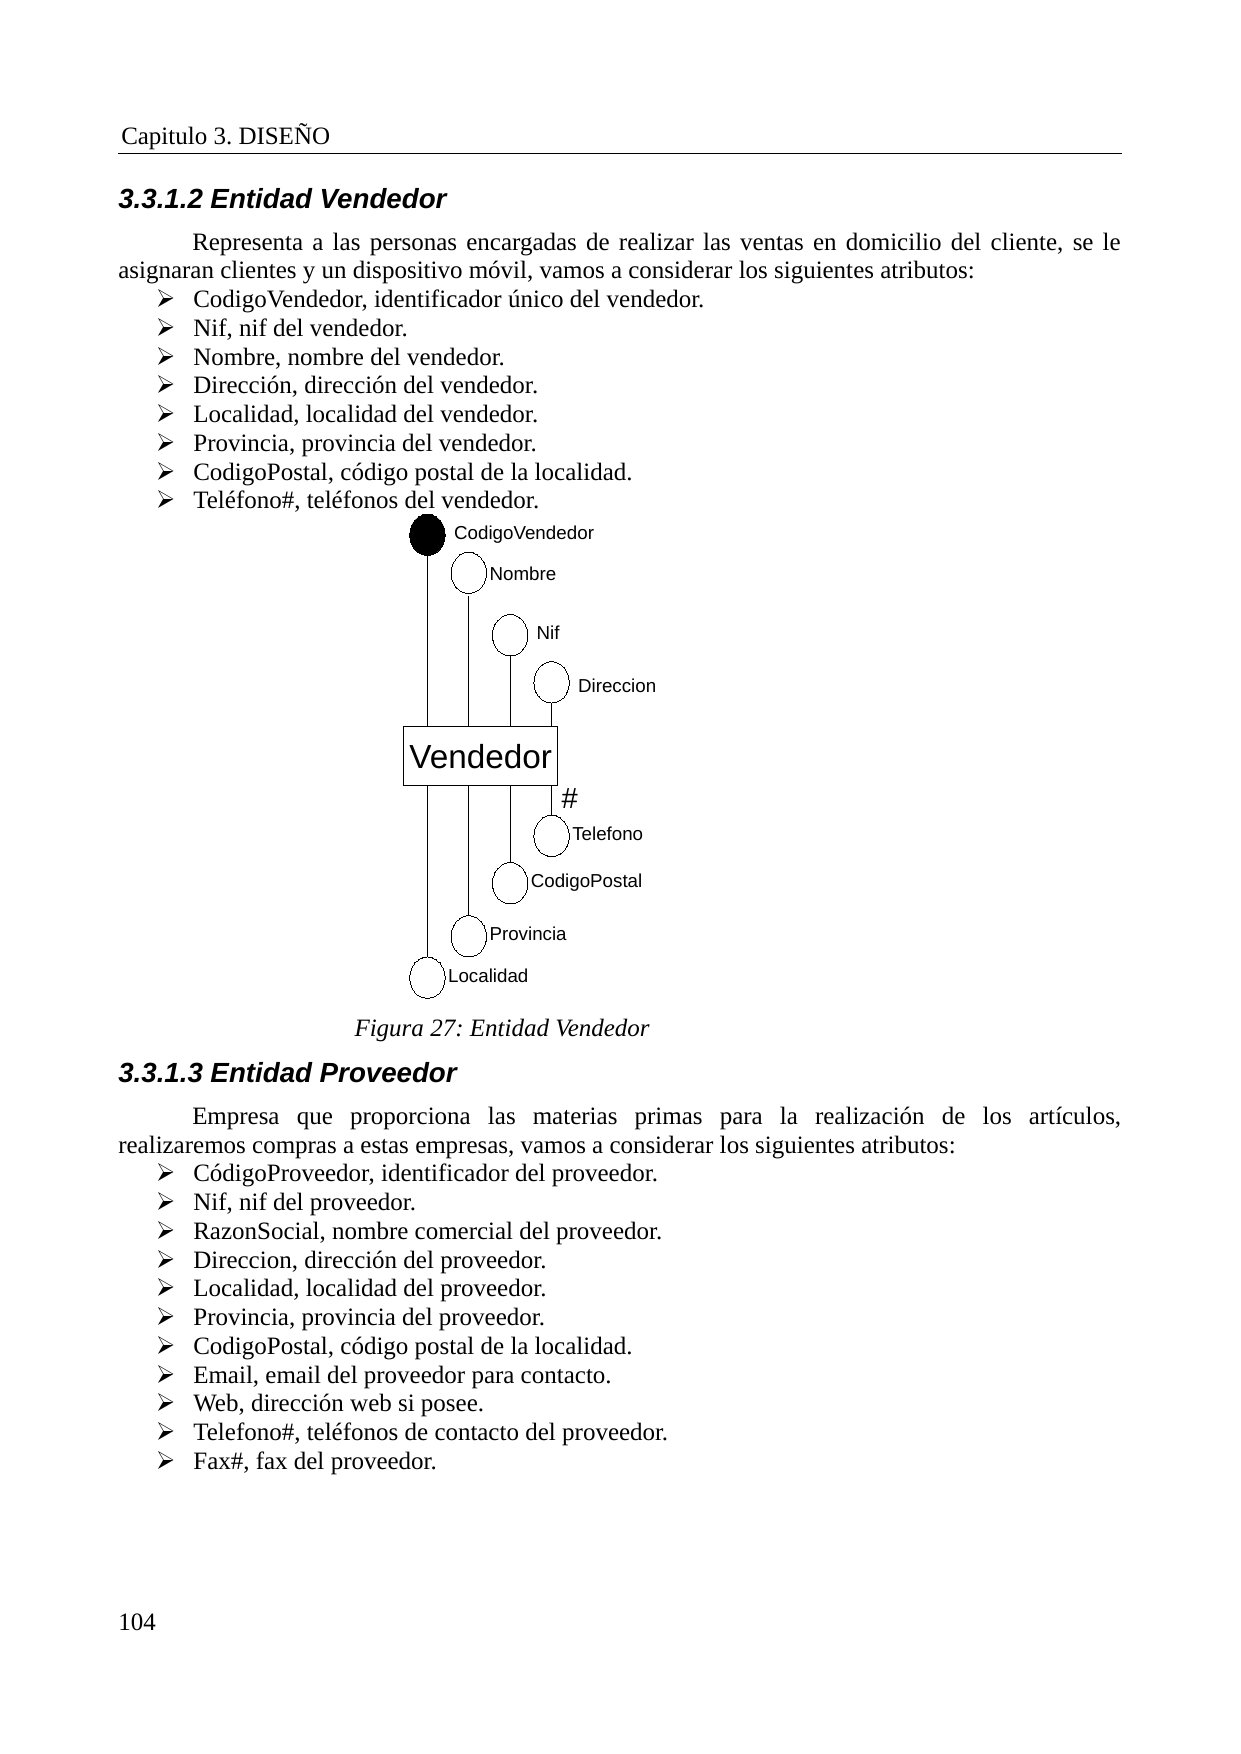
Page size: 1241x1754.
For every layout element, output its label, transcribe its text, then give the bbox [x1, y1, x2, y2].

list CódigoProveedor, identificador del proveedor. [156, 1158, 1122, 1187]
list Teléfono#, teléfonos del vendedor. [156, 485, 1122, 514]
list Nif, nif del proveedor. [156, 1187, 1122, 1216]
list Web, dirección web si posee. [156, 1388, 1122, 1417]
list Nif, nif del vendedor. [156, 313, 1122, 342]
list RazonSocial, nombre comercial del proveedor. [156, 1216, 1122, 1245]
list Email, email del proveedor para contacto. [156, 1360, 1122, 1388]
list Direccion, dirección del proveedor. [156, 1245, 1122, 1273]
list Provincia, provincia del vendedor. [156, 428, 1122, 457]
list CodigoPostal, código postal de la localidad. [156, 457, 1122, 485]
text Figura 27: Entidad Vendedor [354, 527, 748, 1042]
list Fax#, fax del proveedor. [156, 1446, 1122, 1475]
list Nombre, nombre del vendedor. [156, 342, 1122, 370]
text Empresa que proporciona las materias primas para la realización de los artículos, realizaremos compras a estas empresas, vamos a considerar los siguientes atributos: [118, 1101, 1122, 1158]
text Representa a las personas encargadas de realizar las ventas en domicilio del cliente, se le asignaran clientes y un dispositivo móvil, vamos a considerar los siguientes atributos: [118, 227, 1122, 284]
list Telefono#, teléfonos de contacto del proveedor. [156, 1417, 1122, 1446]
subtitle 3.3.1.2 Entidad Vendedor [118, 182, 1122, 214]
list Localidad, localidad del vendedor. [156, 399, 1122, 428]
list Localidad, localidad del proveedor. [156, 1273, 1122, 1302]
list Dirección, dirección del vendedor. [156, 370, 1122, 399]
subtitle 3.3.1.3 Entidad Proveedor [118, 1057, 1122, 1088]
list CodigoPostal, código postal de la localidad. [156, 1331, 1122, 1360]
list CodigoVendedor, identificador único del vendedor. [156, 284, 1122, 313]
list Provincia, provincia del proveedor. [156, 1302, 1122, 1331]
